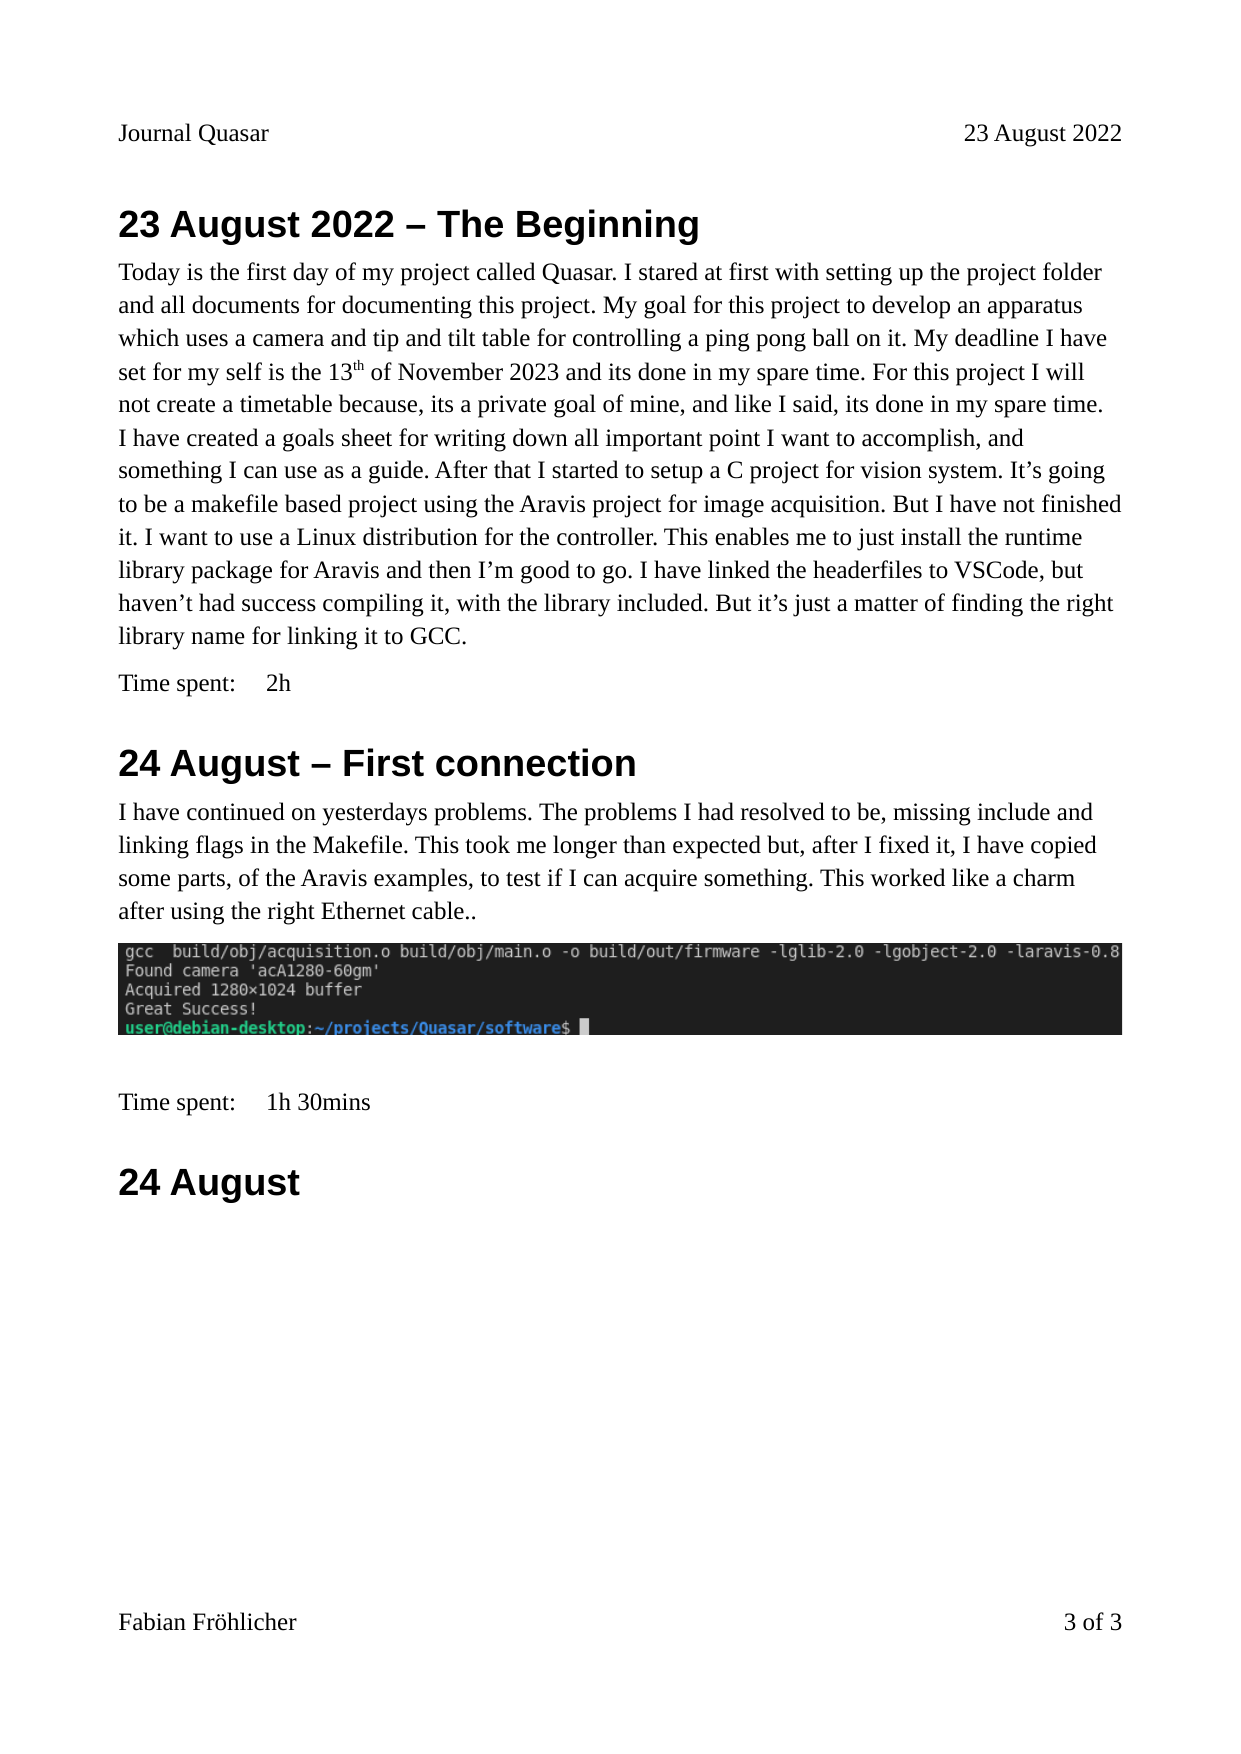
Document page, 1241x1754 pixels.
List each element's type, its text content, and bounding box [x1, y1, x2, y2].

text Time spent: 2h [118, 668, 1122, 697]
text I have continued on yesterdays problems. The problems I had resolved to be, missing include and linking flags in the Makefile. This took me longer than expected but, after I fixed it, I have copied some parts, of the Aravis examples, to test if I can acquire something. This worked like a charm after using the right Ethernet cable.. [118, 797, 1122, 925]
text Time spent: 1h 30mins [118, 1087, 1122, 1115]
picture [118, 943, 1123, 1035]
subtitle 23 August 2022 – The Beginning [118, 201, 1122, 245]
text Today is the first day of my project called Quasar. I stared at first with setting up the project folder and all documents for documenting this project. My goal for this project to develop an apparatus which uses a camera and tip and tilt table for controlling a ping pong ball on it. My deadline I have set for my self is the 13th of November 2023 and its done in my spare time. For this project I will not create a timetable because, its a private goal of mine, and like I said, its done in my spare time. I have created a goals sheet for writing down all important point I want to accomplish, and something I can use as a guide. After that I started to setup a C project for vision system. It’s going to be a makefile based project using the Aravis project for image acquisition. But I have not finished it. I want to use a Linux distribution for the controller. This enables me to just install the runtime library package for Aravis and then I’m good to go. I have linked the headerfiles to VSCode, but haven’t had success compiling it, with the library included. But it’s just a matter of finding the right library name for linking it to GCC. [118, 257, 1122, 649]
subtitle 24 August – First connection [118, 741, 1122, 784]
subtitle 24 August [118, 1159, 1122, 1203]
